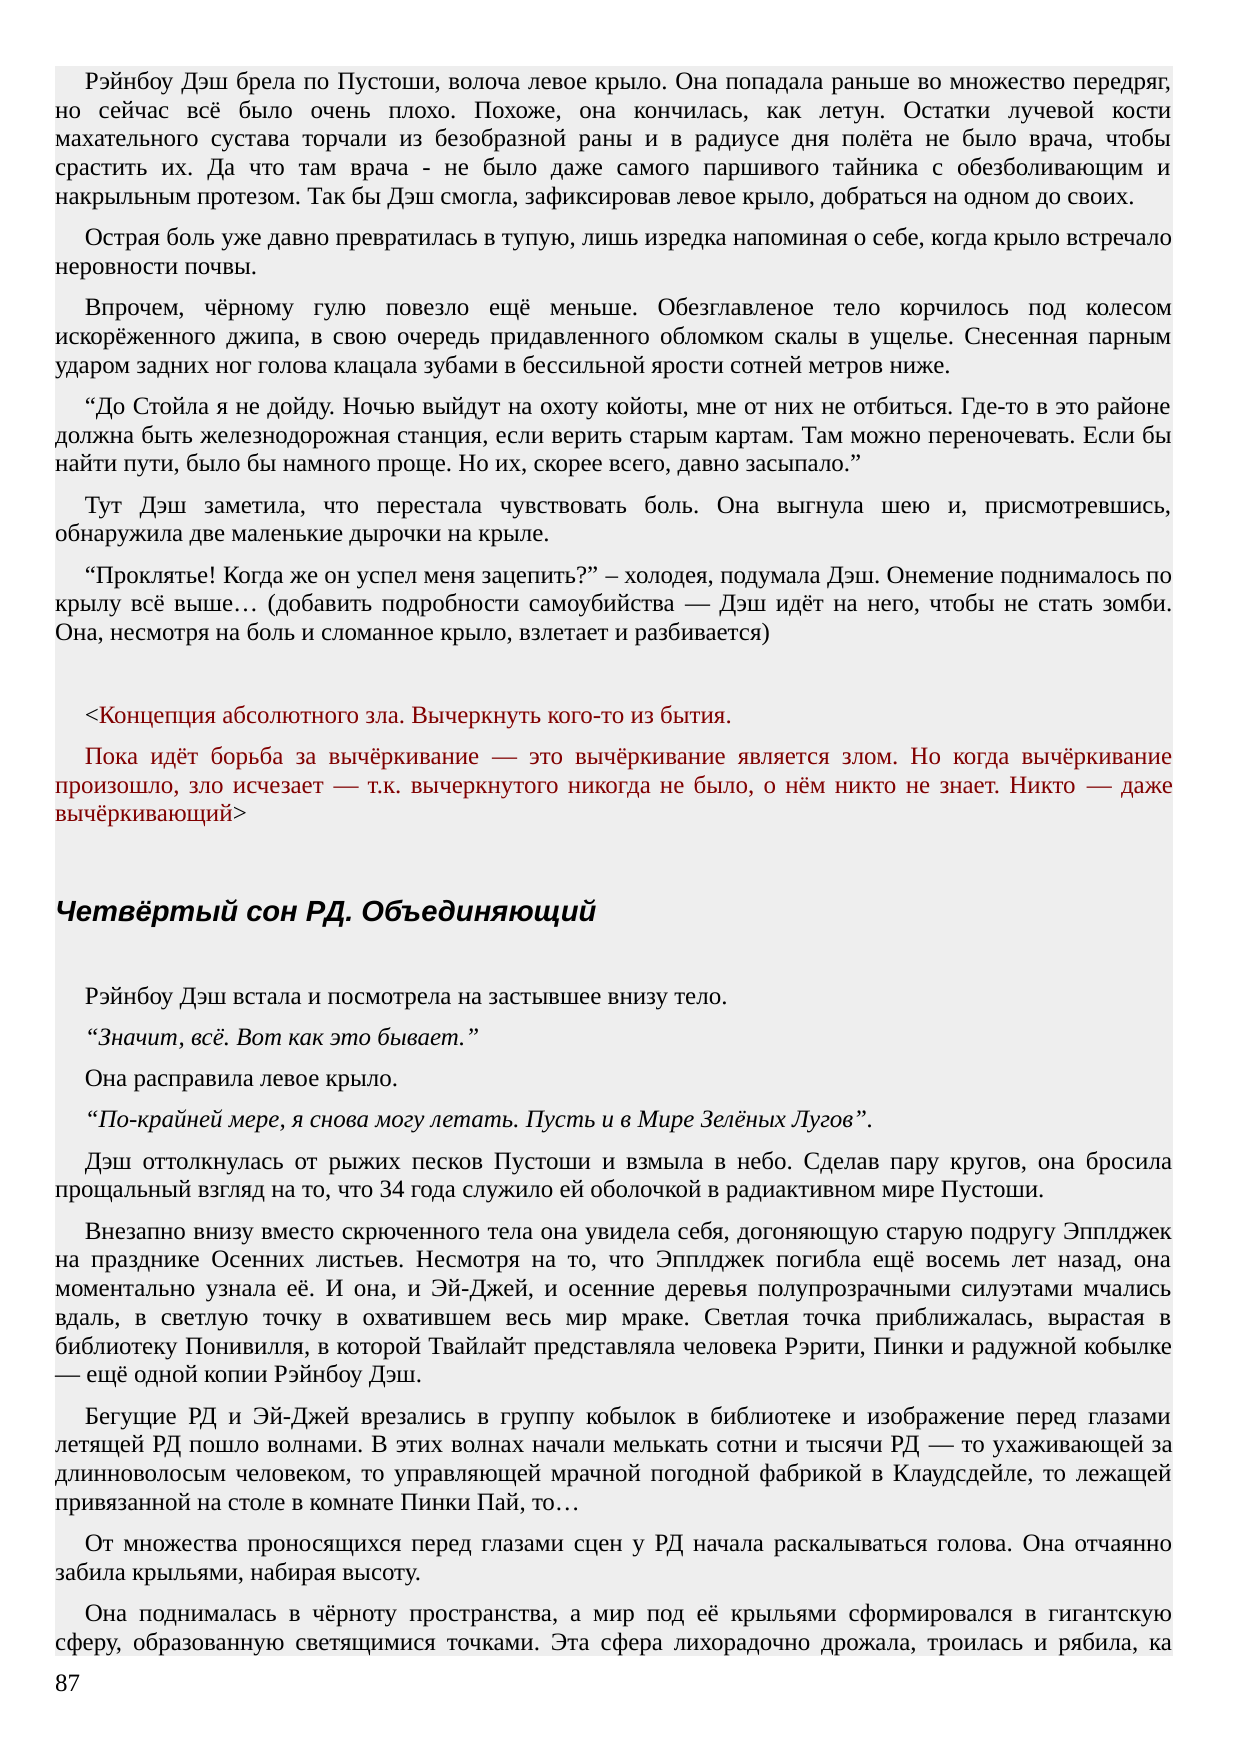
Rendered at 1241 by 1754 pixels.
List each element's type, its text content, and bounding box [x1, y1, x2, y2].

text Острая боль уже давно превратилась в тупую, лишь изредка напоминая о себе, когда крыло встречало неровности почвы. [55, 222, 1173, 280]
text Бегущие РД и Эй-Джей врезались в группу кобылок в библиотеке и изображение перед глазами летящей РД пошло волнами. В этих волнах начали мелькать сотни и тысячи РД — то ухаживающей за длинноволосым человеком, то управляющей мрачной погодной фабрикой в Клаудсдейле, то лежащей привязанной на столе в комнате Пинки Пай, то… [55, 1401, 1173, 1516]
text Она поднималась в чёрноту пространства, а мир под её крыльями сформировался в гигантскую сферу, образованную светящимися точками. Эта сфера лихорадочно дрожала, троилась и рябила, ка [55, 1598, 1173, 1656]
text “Проклятье! Когда же он успел меня зацепить?” – холодея, подумала Дэш. Онемение поднималось по крылу всё выше… (добавить подробности самоубийства — Дэш идёт на него, чтобы не стать зомби. Она, несмотря на боль и сломанное крыло, взлетает и разбивается) [55, 560, 1173, 646]
text “До Стойла я не дойду. Ночью выйдут на охоту койоты, мне от них не отбиться. Где-то в это районе должна быть железнодорожная станция, если верить старым картам. Там можно переночевать. Если бы найти пути, было бы намного проще. Но их, скорее всего, давно засыпало.” [55, 391, 1173, 477]
text От множества проносящихся перед глазами сцен у РД начала раскалываться голова. Она отчаянно забила крыльями, набирая высоту. [55, 1528, 1173, 1586]
text <Концепция абсолютного зла. Вычеркнуть кого-то из бытия. [55, 700, 1173, 728]
text Тут Дэш заметила, что перестала чувствовать боль. Она выгнула шею и, присмотревшись, обнаружила две маленькие дырочки на крыле. [55, 490, 1173, 547]
text “По-крайней мере, я снова могу летать. Пусть и в Мире Зелёных Лугов”. [55, 1104, 1173, 1133]
text Рэйнбоу Дэш брела по Пустоши, волоча левое крыло. Она попадала раньше во множество передряг, но сейчас всё было очень плохо. Похоже, она кончилась, как летун. Остатки лучевой кости махательного сустава торчали из безобразной раны и в радиусе дня полёта не было врача, чтобы срастить их. Да что там врача - не было даже самого паршивого тайника с обезболивающим и накрыльным протезом. Так бы Дэш смогла, зафиксировав левое крыло, добраться на одном до своих. [55, 66, 1173, 210]
text Дэш оттолкнулась от рыжих песков Пустоши и взмыла в небо. Сделав пару кругов, она бросила прощальный взгляд на то, что 34 года служило ей оболочкой в радиактивном мире Пустоши. [55, 1146, 1173, 1203]
text Пока идёт борьба за вычёркивание — это вычёркивание является злом. Но когда вычёркивание произошло, зло исчезает — т.к. вычеркнутого никогда не было, о нём никто не знает. Никто — даже вычёркивающий> [55, 741, 1173, 827]
text “Значит, всё. Вот как это бывает.” [55, 1022, 1173, 1051]
text Рэйнбоу Дэш встала и посмотрела на застывшее внизу тело. [55, 981, 1173, 1009]
text Внезапно внизу вместо скрюченного тела она увидела себя, догоняющую старую подругу Эпплджек на празднике Осенних листьев. Несмотря на то, что Эпплджек погибла ещё восемь лет назад, она моментально узнала её. И она, и Эй-Джей, и осенние деревья полупрозрачными силуэтами мчались вдаль, в светлую точку в охватившем весь мир мраке. Светлая точка приближалась, вырастая в библиотеку Понивилля, в которой Твайлайт представляла человека Рэрити, Пинки и радужной кобылке — ещё одной копии Рэйнбоу Дэш. [55, 1216, 1173, 1388]
subtitle Четвёртый сон РД. Объединяющий [55, 893, 1173, 927]
text Впрочем, чёрному гулю повезло ещё меньше. Обезглавленое тело корчилось под колесом искорёженного джипа, в свою очередь придавленного обломком скалы в ущелье. Снесенная парным ударом задних ног голова клацала зубами в бессильной ярости сотней метров ниже. [55, 292, 1173, 378]
text Она расправила левое крыло. [55, 1063, 1173, 1092]
